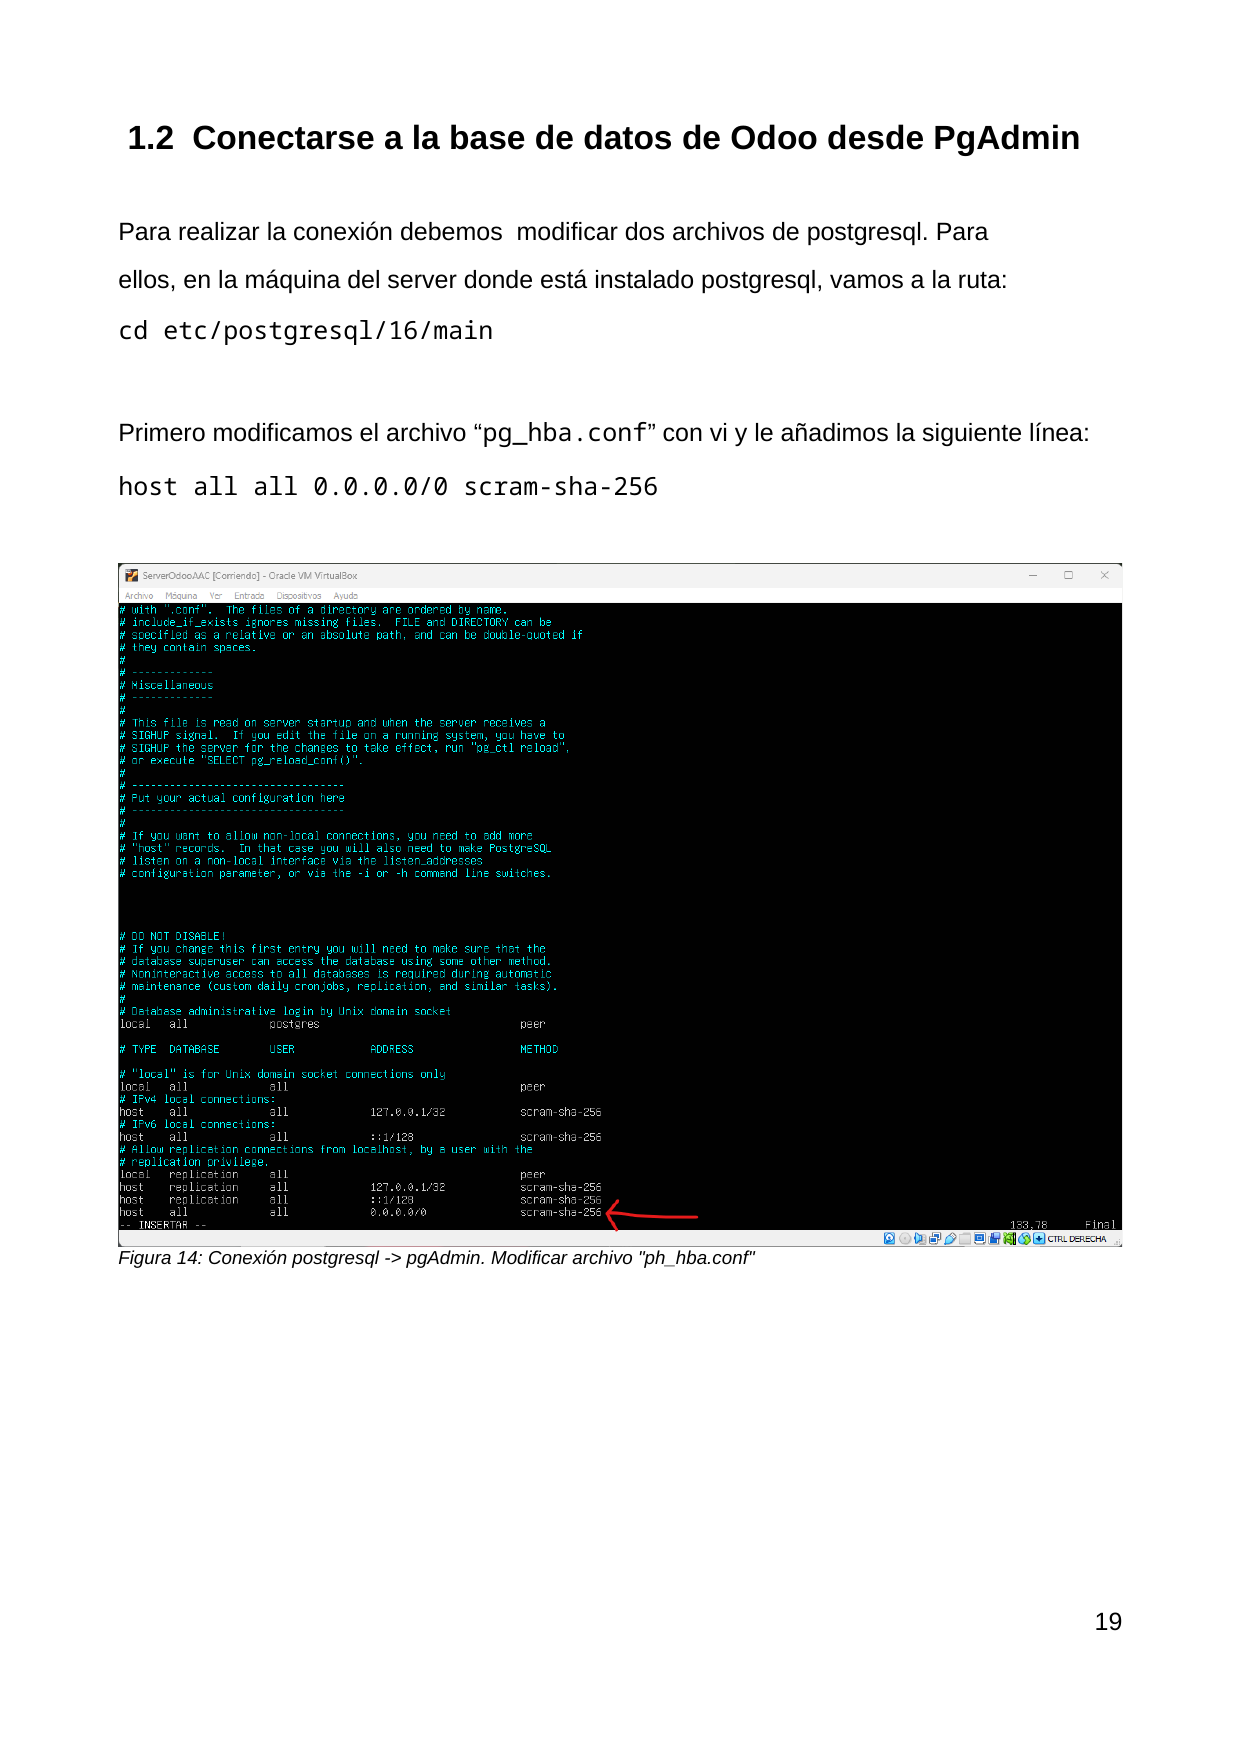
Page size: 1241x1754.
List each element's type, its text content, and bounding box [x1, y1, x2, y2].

text ellos, en la máquina del server donde está instalado postgresql, vamos a la ruta: [118, 265, 1122, 294]
text Primero modificamos el archivo “pg_hba.conf” con vi y le añadimos la siguiente línea: [118, 414, 1122, 448]
subtitle Conectarse a la base de datos de Odoo desde PgAdmin [118, 118, 1122, 157]
text cd etc/postgresql/16/main [118, 313, 1122, 347]
picture [118, 563, 1123, 1247]
text Figura 14: Conexión postgresql -> pgAdmin. Modificar archivo "ph_hba.conf" [118, 1247, 1122, 1268]
text Para realizar la conexión debemos modificar dos archivos de postgresql. Para [118, 217, 1122, 246]
text host all all 0.0.0.0/0 scram-sha-256 [118, 468, 1122, 502]
